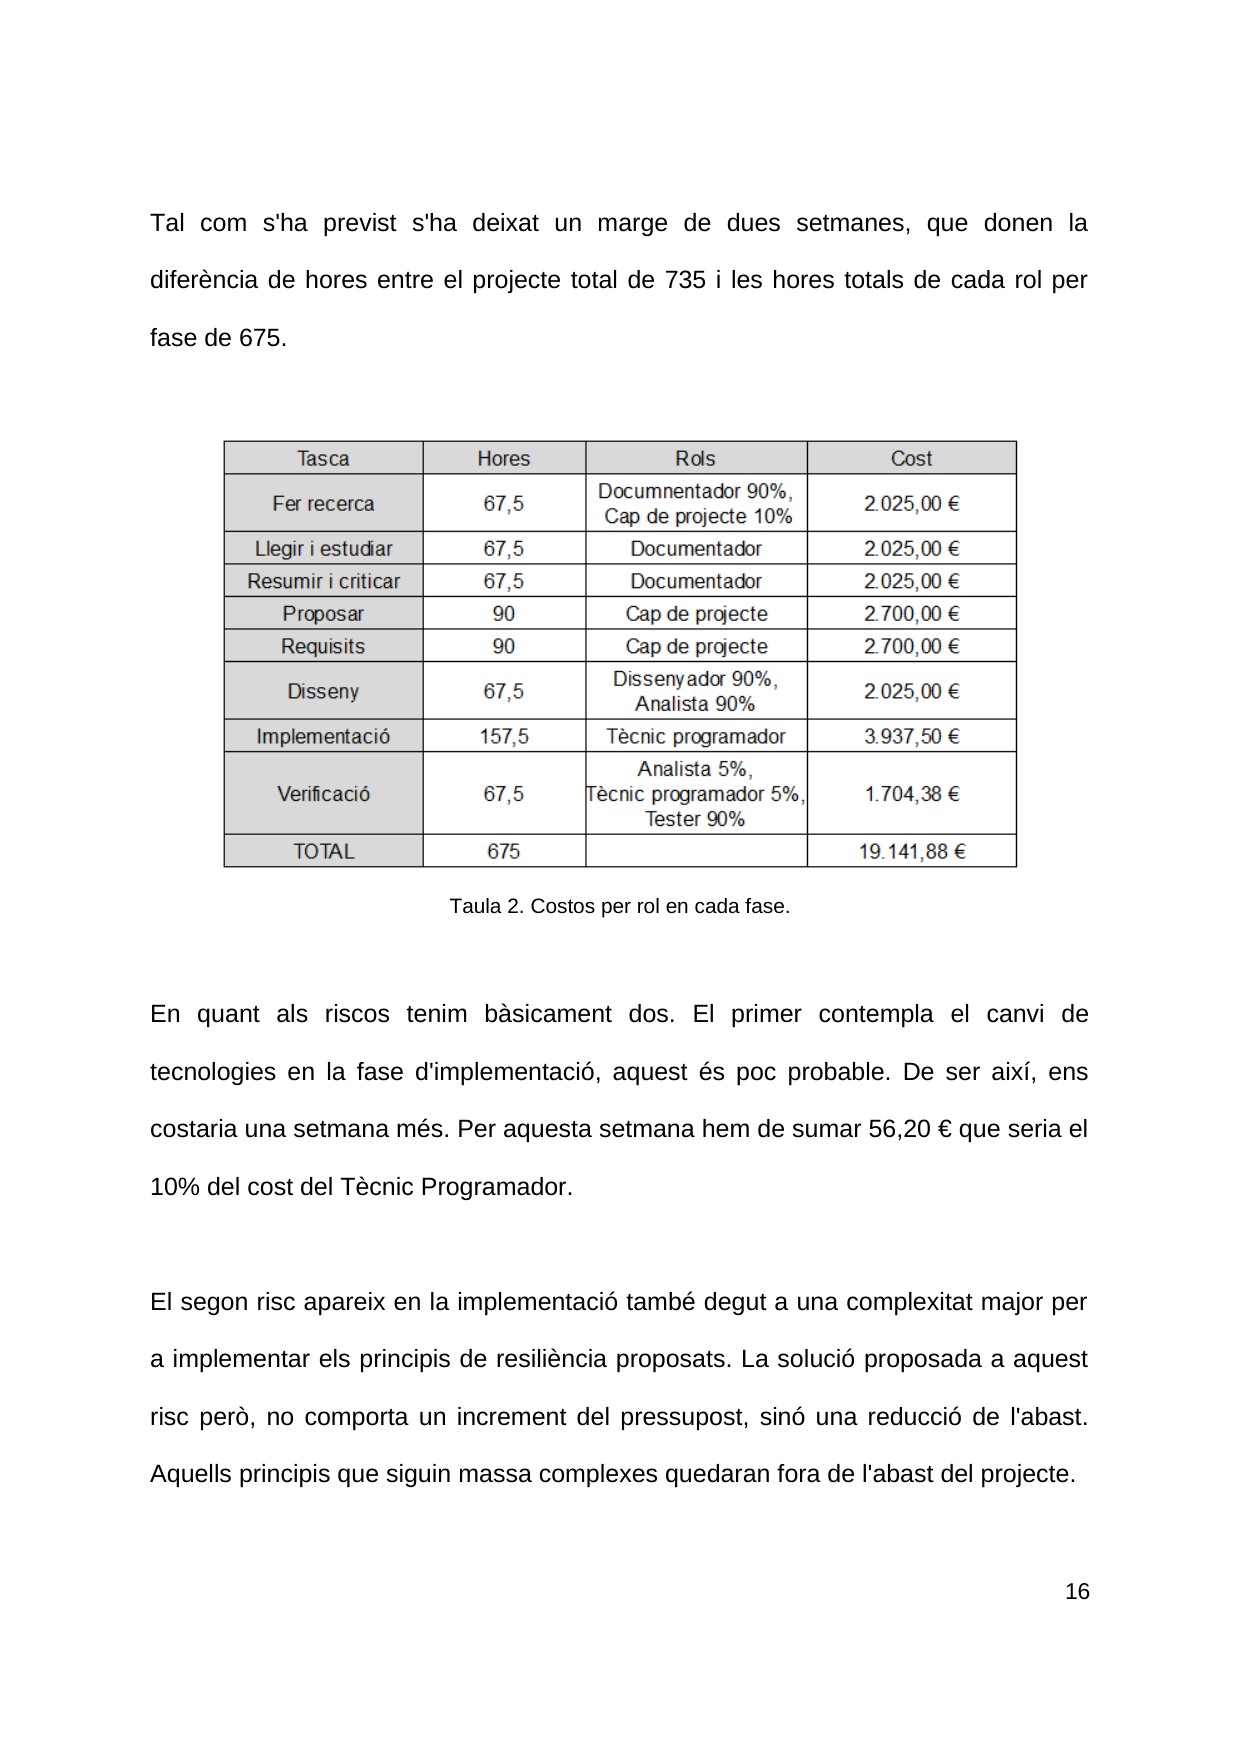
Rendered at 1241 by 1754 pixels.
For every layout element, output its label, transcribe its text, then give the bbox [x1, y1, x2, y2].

text En quant als riscos tenim bàsicament dos. El primer contempla el canvi de tecnologies en la fase d'implementació, aquest és poc probable. De ser així, ens costaria una setmana més. Per aquesta setmana hem de sumar 56,20 € que seria el 10% del cost del Tècnic Programador. [150, 999, 1090, 1201]
text Taula 2. Costos per rol en cada fase. [150, 870, 1090, 918]
text El segon risc apareix en la implementació també degut a una complexitat major per a implementar els principis de resiliència proposats. La solució proposada a aquest risc però, no comporta un increment del pressupost, sinó una reducció de l'abast. Aquells principis que siguin massa complexes quedaran fora de l'abast del projecte. [150, 1287, 1090, 1488]
text Tal com s'ha previst s'ha deixat un marge de dues setmanes, que donen la diferència de hores entre el projecte total de 735 i les hores totals de cada rol per fase de 675. [150, 207, 1090, 351]
picture [220, 437, 1020, 870]
